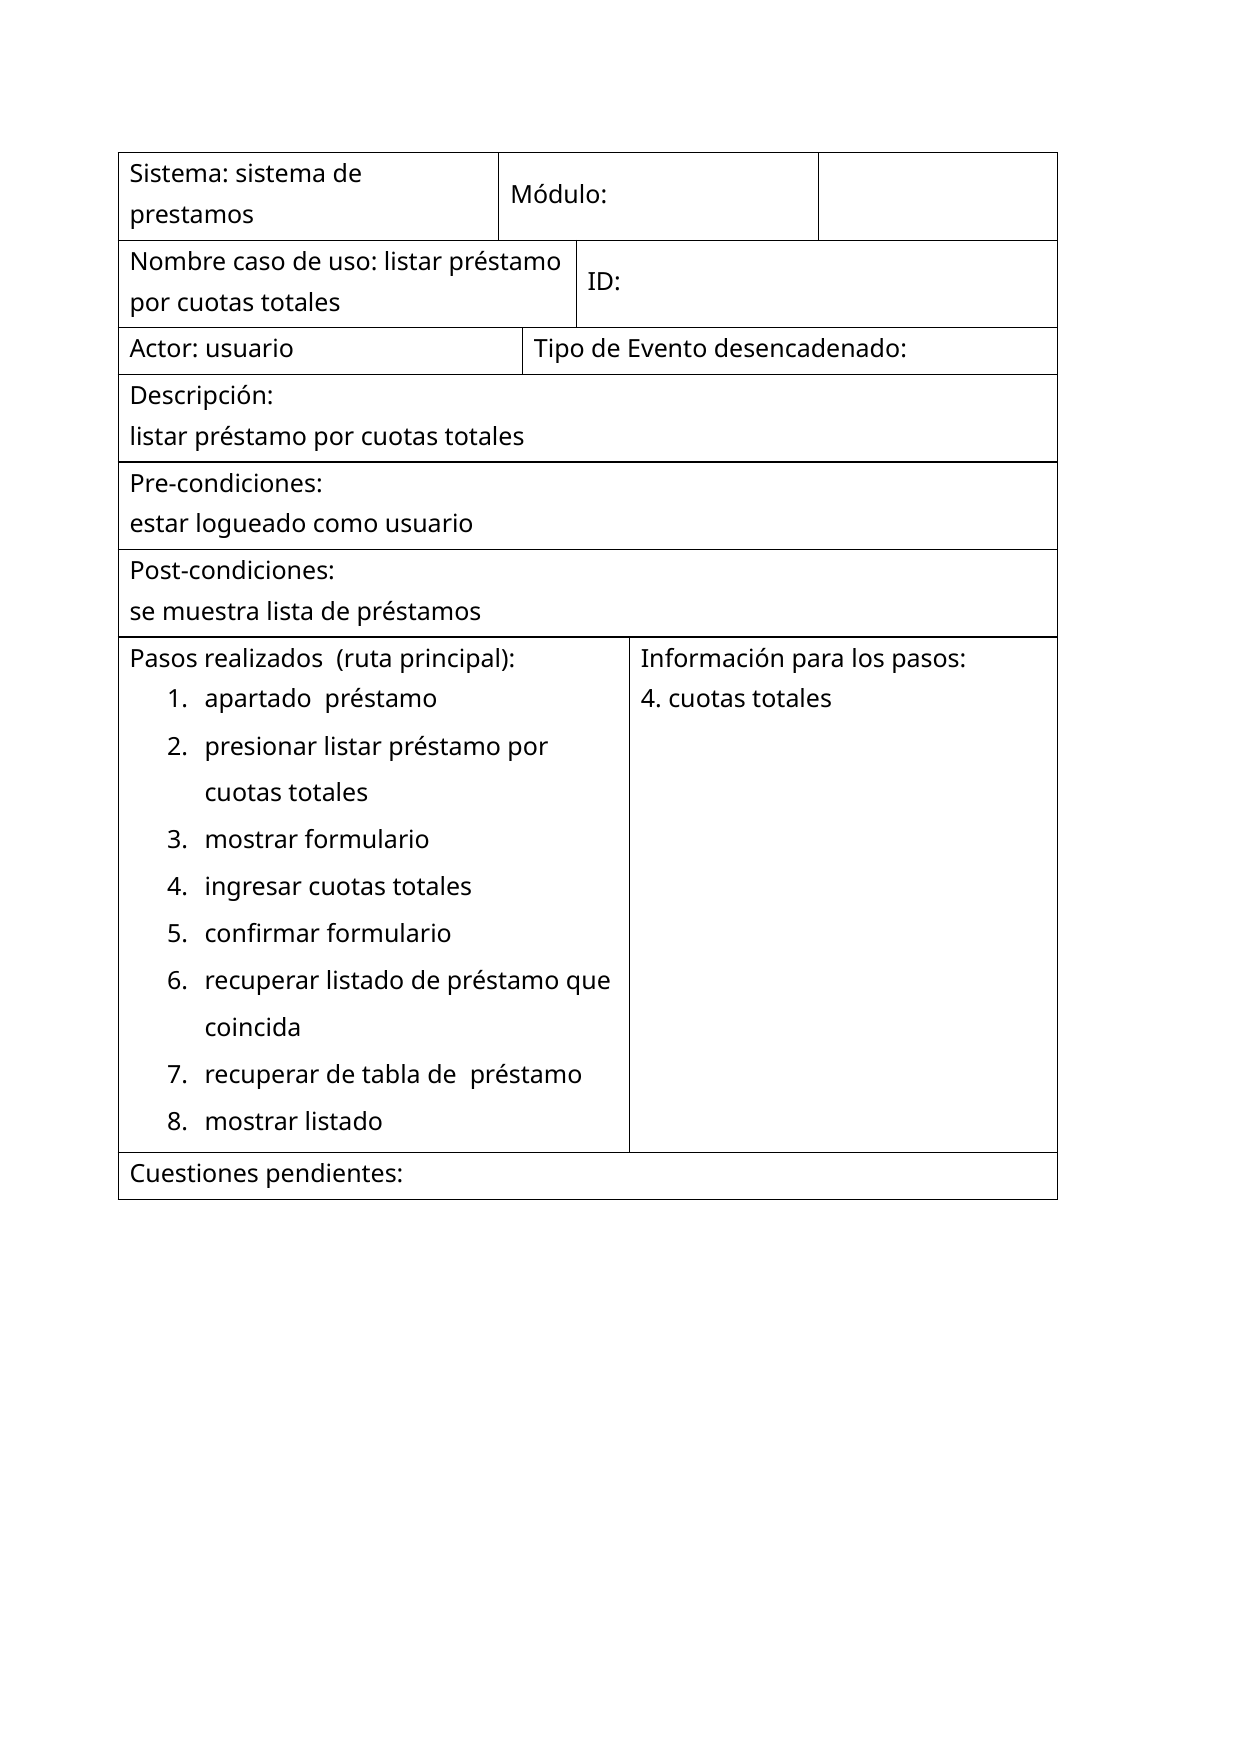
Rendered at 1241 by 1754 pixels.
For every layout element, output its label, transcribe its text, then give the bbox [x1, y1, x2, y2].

table_cell Descripción: listar préstamo por cuotas totales [119, 375, 1057, 461]
table_header Sistema: sistema de prestamos [119, 153, 498, 240]
table_cell Nombre caso de uso: listar préstamo por cuotas totales [119, 241, 576, 327]
table_cell Cuestiones pendientes: [119, 1153, 1057, 1198]
table_cell Información para los pasos: 4. cuotas totales [630, 638, 1057, 1152]
table_cell Tipo de Evento desencadenado: [523, 328, 1057, 374]
table_header [819, 153, 1057, 240]
table_cell ID: [577, 241, 1057, 327]
table_cell Post-condiciones: se muestra lista de préstamos [119, 550, 1057, 636]
table_cell Actor: usuario [119, 328, 522, 374]
table_header Módulo: [499, 153, 818, 240]
table_cell Pre-condiciones: estar logueado como usuario [119, 463, 1057, 549]
table_cell Pasos realizados (ruta principal): apartado préstamo presionar listar préstamo por cuotas totales mostrar formulario ingresar cuotas totales confirmar formulario recuperar listado de préstamo que coincida recuperar de tabla de préstamo mostrar listado [119, 638, 629, 1152]
